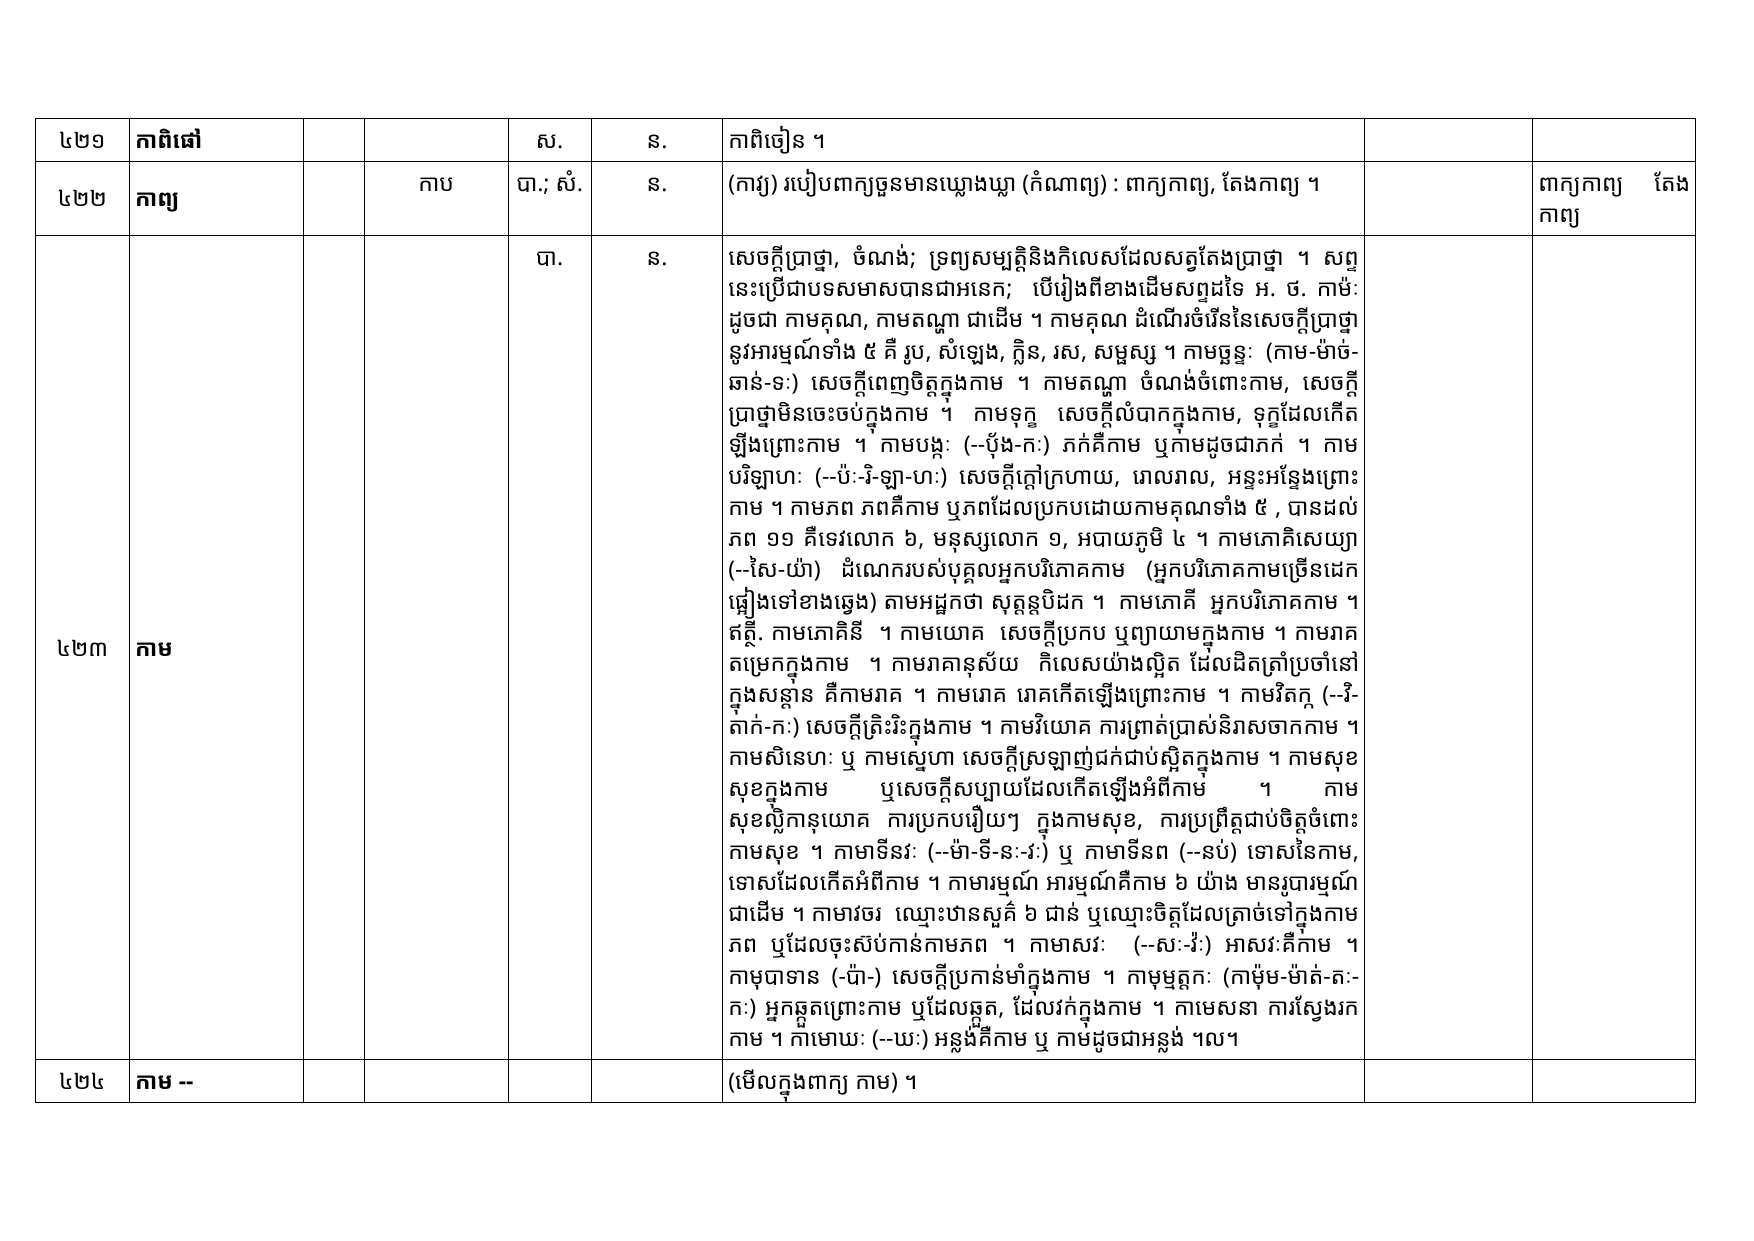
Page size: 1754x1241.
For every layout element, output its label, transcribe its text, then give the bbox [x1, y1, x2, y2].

table_cell សេចក្ដី​ប្រាថ្នា, ចំណង់; ទ្រព្យ​សម្បត្តិ​និង​កិលេស​ដែល​សត្វ​តែង​ប្រាថ្នា ។ សព្ទ​នេះ​ប្រើ​ជា​បទ​សមាស​បាន​ជា​អនេក; បើ​រៀង​ពី​ខាង​ដើម​សព្ទ​ដទៃ អ. ថ. កាម៉ៈ ដូច​ជា កាមគុណ, កាម​តណ្ហា ជាដើម ។ កាម​គុណ ដំណើរ​ចំរើន​នៃ​សេចក្ដី​ប្រាថ្នា​នូវ​អារម្មណ៍​ទាំង ៥ គឺ រូប, សំឡេង, ក្លិន, រស, សម្ផស្ស ។ កាមច្ឆន្ទៈ (កាម-ម៉ាច់-ឆាន់-ទៈ) សេចក្ដី​ពេញ​ចិត្ត​ក្នុង​កាម ។ កាម​តណ្ហា ចំណង់​ចំពោះ​កាម, សេចក្ដី​ប្រាថ្នា​មិន​ចេះ​ចប់​ក្នុង​កាម ។ កាម​ទុក្ខ សេចក្ដី​លំបាក​ក្នុង​កាម, ទុក្ខ​ដែល​កើត​ឡីង​ព្រោះ​កាម ។ កាម​បង្កៈ (--ប៉័ង-កៈ) ភក់​គឺ​កាម ឬ​កាម​ដូច​ជា​ភក់ ។ កាម​បរិឡាហៈ (--ប៉ៈ-រិ-ឡា-ហៈ) សេចក្ដី​ក្ដៅ​ក្រហាយ, រោលរាល, អន្ទះអន្ទែង​ព្រោះ​កាម ។ កាម​ភព ភព​គឺ​កាម ឬ​ភព​ដែល​ប្រកប​ដោយ​កាម​គុណ​ទាំង ៥ , បាន​ដល់​ភព ១១ គឺ​ទេវ​លោក ៦, មនុស្ស​លោក ១, អបាយ​ភូមិ ៤ ។ កាម​ភោគិសេយ្យា (--សៃ-យ៉ា) ដំណេក​របស់​បុគ្គល​អ្នក​បរិភោគ​កាម (អ្នក​បរិភោគ​កាម​ច្រើន​ដេក​ផ្អៀង​ទៅ​ខាង​ឆ្វេង) តាម​អដ្ឋ​កថា សុត្តន្ត​បិដក ។ កាម​ភោគី អ្នក​បរិភោគ​កាម ។ ឥត្ថី. កាម​ភោគិនី ។ កាម​យោគ សេចក្ដី​ប្រកប ឬ​ព្យាយាម​ក្នុង​កាម ។ កាម​រាគ តម្រេក​ក្នុង​កាម ។ កាម​រាគានុស័យ កិលេស​យ៉ាង​ល្អិត ដែល​ដិត​ត្រាំ​ប្រចាំ​នៅ​ក្នុង​សន្ដាន គឺ​កាម​រាគ ។ កាម​រោគ រោគ​កើត​ឡើង​ព្រោះ​កាម ។ កាម​វិតក្ក (--វិ-តាក់-កៈ) សេចក្ដី​ត្រិះរិះ​ក្នុង​កាម ។ កាម​វិយោគ ការ​ព្រាត់​ប្រាស់​និរាស​ចាក​កាម ។ កាម​សិនេហៈ ឬ កាម​ស្នេហា សេចក្ដី​ស្រឡាញ់​​ជក់​ជាប់​ស្អិត​ក្នុង​កាម ។ កាម​សុខ សុខ​ក្នុង​កាម ឬ​សេចក្ដី​សប្បាយ​ដែល​កើត​ឡើង​អំពី​កាម ។ កាម​សុខល្លិកានុយោគ ការ​ប្រកប​រឿយ​ៗ ក្នុង​កាម​សុខ, ការ​ប្រព្រឹត្ត​ជាប់​ចិត្ត​ចំពោះ​កាម​សុខ ។ កាមាទីនវៈ (--ម៉ា-ទី-នៈ-វៈ) ឬ កាមាទីនព (--នប់) ទោស​នៃ​កាម, ទោស​ដែល​កើត​អំពី​កាម ។ កាមារម្មណ៍ អារម្មណ៍​គឺ​កាម ៦ យ៉ាង មាន​រូបារម្មណ៍​ជាដើម ។ កាមាវចរ ឈ្មោះ​ឋាន​សួគ៌ ៦ ជាន់ ឬ​ឈ្មោះ​ចិត្ត​ដែល​ត្រាច់​ទៅ​ក្នុង​កាម​ភព ឬ​ដែល​ចុះ​ស៊ប់​កាន់​កាម​ភព ។ កាមាសវៈ (--សៈ-វ៉ៈ) អាសវៈ​គឺ​កាម ។ កាមុបាទាន (-ប៉ា-) សេចក្ដី​ប្រកាន់​មាំ​ក្នុង​កាម ។ កាមុម្មត្តកៈ (កាម៉ុម-ម៉ាត់-តៈ-កៈ) អ្នក​ឆ្កួត​ព្រោះ​កាម ឬ​ដែល​ឆ្កួត, ដែល​វក់​ក្នុង​កាម ។ កាមេសនា ការ​ស្វែង​រក​កាម ។ កាមោឃៈ (--ឃៈ) អន្លង់​គឺ​កាម ឬ កាម​ដូច​ជា​អន្លង់ ។ល។ [723, 236, 1364, 1059]
table_cell [1533, 119, 1695, 161]
table_cell [365, 1060, 508, 1102]
table_cell ៤២៤ [36, 1060, 129, 1102]
table_cell [1365, 236, 1532, 1059]
table_cell ន. [592, 236, 722, 1059]
table_cell កាប [365, 162, 508, 235]
table_cell ន. [592, 162, 722, 235]
table_cell [1533, 1060, 1695, 1102]
table_cell [304, 236, 364, 1059]
table_cell ន. [592, 119, 722, 161]
table_cell [592, 1060, 722, 1102]
table_cell (កាវ្យ) របៀប​ពាក្យ​ចួន​មាន​ឃ្លោង​ឃ្លា (កំណាព្យ) : ពាក្យ​កាព្យ, តែង​កាព្យ ។ [723, 162, 1364, 235]
table_cell [365, 236, 508, 1059]
table_cell [1365, 1060, 1532, 1102]
table_cell [304, 1060, 364, 1102]
table_cell ពាក្យ​កាព្យ តែង​កាព្យ [1533, 162, 1695, 235]
table_cell កាម [130, 236, 303, 1059]
table_cell កាម -- [130, 1060, 303, 1102]
table_cell ៤២២ [36, 162, 129, 235]
table_cell (មើល​ក្នុង​ពាក្យ កាម) ។ [723, 1060, 1364, 1102]
table_cell កាពិផៅ [130, 119, 303, 161]
table_cell [304, 162, 364, 235]
table_cell បា. [509, 236, 591, 1059]
table_cell កាព្យ [130, 162, 303, 235]
table_cell [365, 119, 508, 161]
table_cell បា.; សំ. [509, 162, 591, 235]
table_cell [1365, 119, 1532, 161]
table_cell ៤២៣ [36, 236, 129, 1059]
table_cell [304, 119, 364, 161]
table_cell [1365, 162, 1532, 235]
table_cell [1533, 236, 1695, 1059]
table_cell ៤២១ [36, 119, 129, 161]
table_cell កាពិ​ចៀន ។ [723, 119, 1364, 161]
table_cell ស. [509, 119, 591, 161]
table_cell [509, 1060, 591, 1102]
